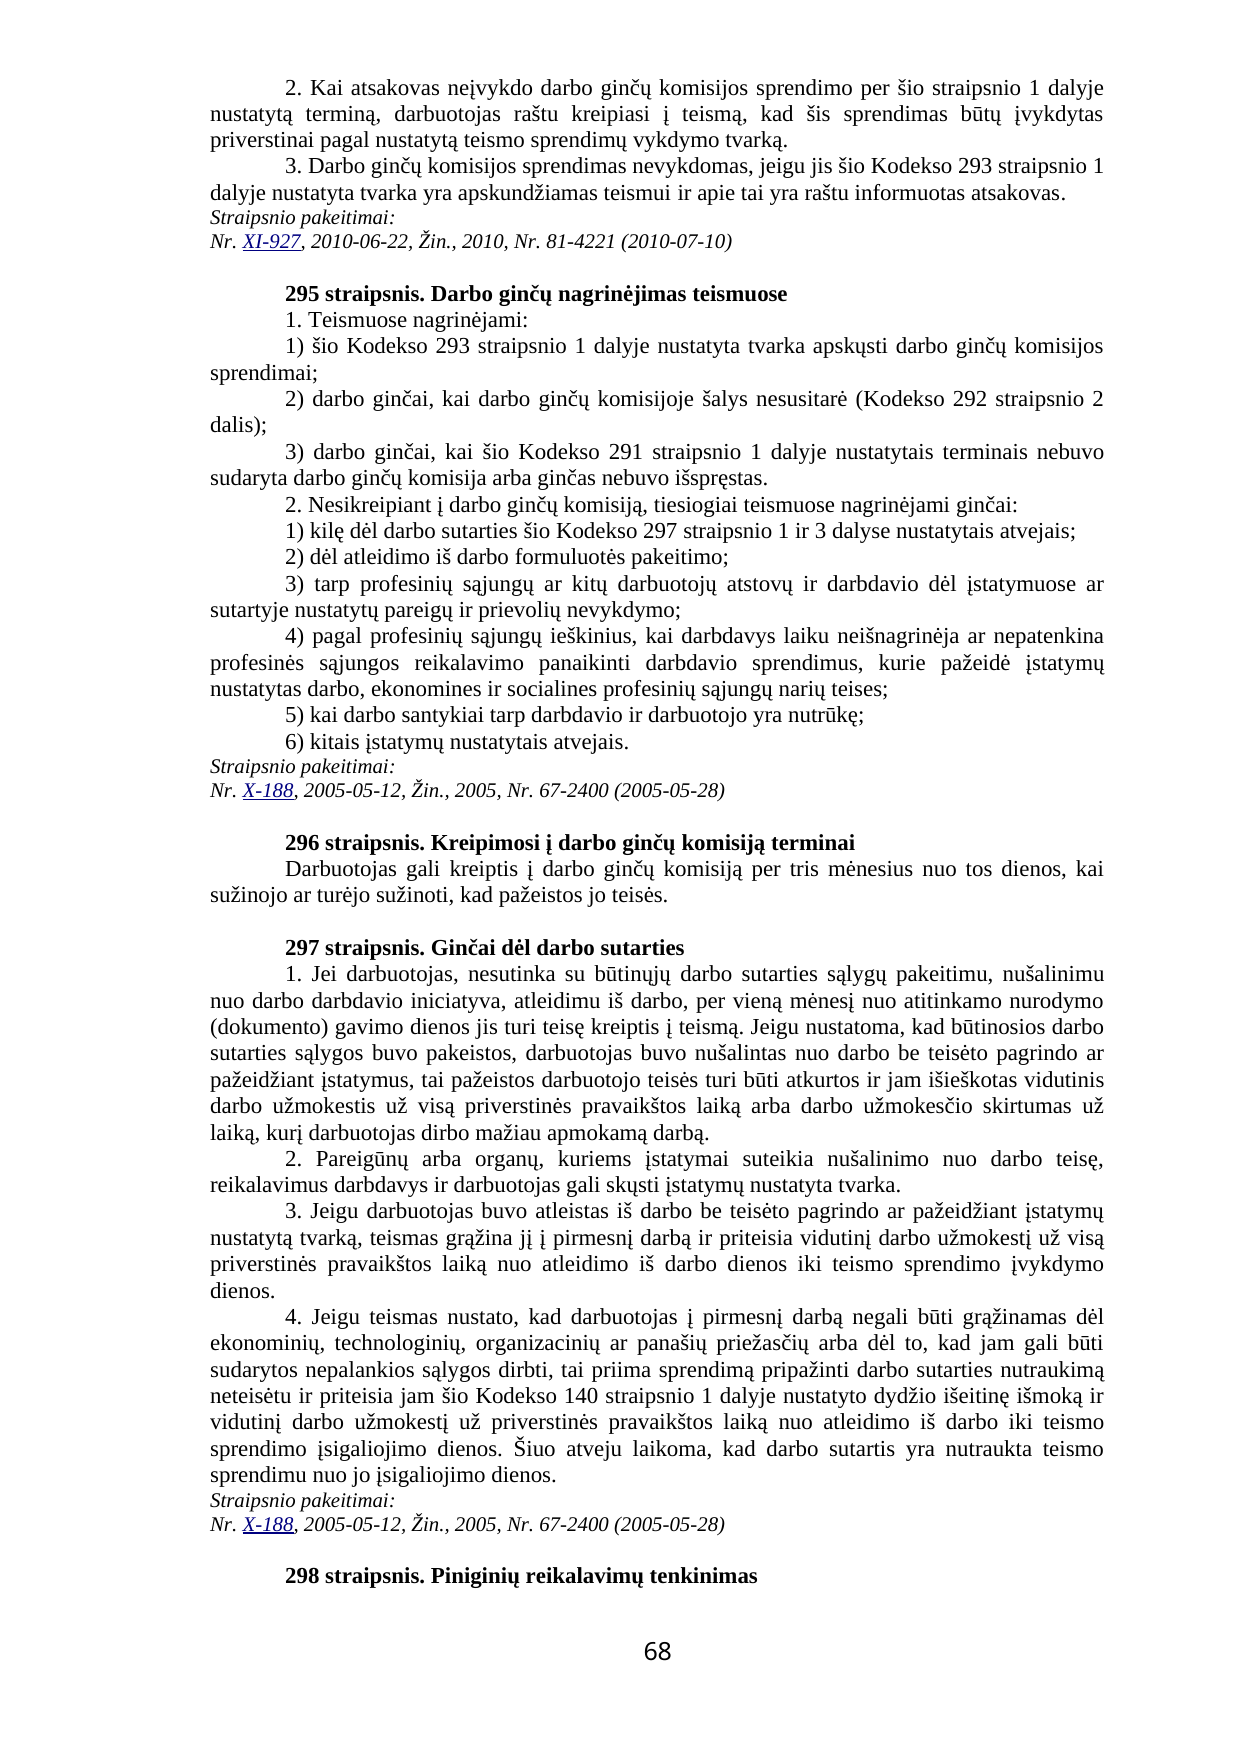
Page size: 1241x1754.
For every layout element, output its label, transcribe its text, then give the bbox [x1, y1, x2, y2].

text 295 straipsnis. Darbo ginčų nagrinėjimas teismuose [210, 280, 1106, 306]
text Nr. X-188, 2005-05-12, Žin., 2005, Nr. 67-2400 (2005-05-28) [210, 778, 1106, 802]
text Straipsnio pakeitimai: [210, 754, 1106, 778]
text 297 straipsnis. Ginčai dėl darbo sutarties [210, 934, 1106, 960]
text Nr. XI-927, 2010-06-22, Žin., 2010, Nr. 81-4221 (2010-07-10) [210, 229, 1106, 253]
text 6) kitais įstatymų nustatytais atvejais. [210, 728, 1106, 754]
text 1. Jei darbuotojas, nesutinka su būtinųjų darbo sutarties sąlygų pakeitimu, nušalinimu nuo darbo darbdavio iniciatyva, atleidimu iš darbo, per vieną mėnesį nuo atitinkamo nurodymo (dokumento) gavimo dienos jis turi teisę kreiptis į teismą. Jeigu nustatoma, kad būtinosios darbo sutarties sąlygos buvo pakeistos, darbuotojas buvo nušalintas nuo darbo be teisėto pagrindo ar pažeidžiant įstatymus, tai pažeistos darbuotojo teisės turi būti atkurtos ir jam išieškotas vidutinis darbo užmokestis už visą priverstinės pravaikštos laiką arba darbo užmokesčio skirtumas už laiką, kurį darbuotojas dirbo mažiau apmokamą darbą. [210, 960, 1106, 1145]
text 5) kai darbo santykiai tarp darbdavio ir darbuotojo yra nutrūkę; [210, 701, 1106, 728]
text Nr. X-188, 2005-05-12, Žin., 2005, Nr. 67-2400 (2005-05-28) [210, 1512, 1106, 1536]
text 2) darbo ginčai, kai darbo ginčų komisijoje šalys nesusitarė (Kodekso 292 straipsnio 2 dalis); [210, 385, 1106, 438]
text 4) pagal profesinių sąjungų ieškinius, kai darbdavys laiku neišnagrinėja ar nepatenkina profesinės sąjungos reikalavimo panaikinti darbdavio sprendimus, kurie pažeidė įstatymų nustatytas darbo, ekonomines ir socialines profesinių sąjungų narių teises; [210, 622, 1106, 701]
text 2. Kai atsakovas neįvykdo darbo ginčų komisijos sprendimo per šio straipsnio 1 dalyje nustatytą terminą, darbuotojas raštu kreipiasi į teismą, kad šis sprendimas būtų įvykdytas priverstinai pagal nustatytą teismo sprendimų vykdymo tvarką. [210, 73, 1106, 153]
text 3) darbo ginčai, kai šio Kodekso 291 straipsnio 1 dalyje nustatytais terminais nebuvo sudaryta darbo ginčų komisija arba ginčas nebuvo išspręstas. [210, 438, 1106, 491]
text 3. Jeigu darbuotojas buvo atleistas iš darbo be teisėto pagrindo ar pažeidžiant įstatymų nustatytą tvarką, teismas grąžina jį į pirmesnį darbą ir priteisia vidutinį darbo užmokestį už visą priverstinės pravaikštos laiką nuo atleidimo iš darbo dienos iki teismo sprendimo įvykdymo dienos. [210, 1198, 1106, 1303]
text Darbuotojas gali kreiptis į darbo ginčų komisiją per tris mėnesius nuo tos dienos, kai sužinojo ar turėjo sužinoti, kad pažeistos jo teisės. [210, 855, 1106, 908]
text 2) dėl atleidimo iš darbo formuluotės pakeitimo; [210, 543, 1106, 570]
text 2. Nesikreipiant į darbo ginčų komisiją, tiesiogiai teismuose nagrinėjami ginčai: [210, 491, 1106, 517]
text 3. Darbo ginčų komisijos sprendimas nevykdomas, jeigu jis šio Kodekso 293 straipsnio 1 dalyje nustatyta tvarka yra apskundžiamas teismui ir apie tai yra raštu informuotas atsakovas. [210, 153, 1106, 205]
text 2. Pareigūnų arba organų, kuriems įstatymai suteikia nušalinimo nuo darbo teisę, reikalavimus darbdavys ir darbuotojas gali skųsti įstatymų nustatyta tvarka. [210, 1145, 1106, 1198]
text 1) kilę dėl darbo sutarties šio Kodekso 297 straipsnio 1 ir 3 dalyse nustatytais atvejais; [210, 517, 1106, 543]
text 3) tarp profesinių sąjungų ar kitų darbuotojų atstovų ir darbdavio dėl įstatymuose ar sutartyje nustatytų pareigų ir prievolių nevykdymo; [210, 570, 1106, 622]
text Straipsnio pakeitimai: [210, 205, 1106, 229]
text 298 straipsnis. Piniginių reikalavimų tenkinimas [210, 1562, 1106, 1588]
text Straipsnio pakeitimai: [210, 1487, 1106, 1512]
text 296 straipsnis. Kreipimosi į darbo ginčų komisiją terminai [210, 829, 1106, 855]
text 4. Jeigu teismas nustato, kad darbuotojas į pirmesnį darbą negali būti grąžinamas dėl ekonominių, technologinių, organizacinių ar panašių priežasčių arba dėl to, kad jam gali būti sudarytos nepalankios sąlygos dirbti, tai priima sprendimą pripažinti darbo sutarties nutraukimą neteisėtu ir priteisia jam šio Kodekso 140 straipsnio 1 dalyje nustatyto dydžio išeitinę išmoką ir vidutinį darbo užmokestį už priverstinės pravaikštos laiką nuo atleidimo iš darbo iki teismo sprendimo įsigaliojimo dienos. Šiuo atveju laikoma, kad darbo sutartis yra nutraukta teismo sprendimu nuo jo įsigaliojimo dienos. [210, 1303, 1106, 1487]
text 1) šio Kodekso 293 straipsnio 1 dalyje nustatyta tvarka apskųsti darbo ginčų komisijos sprendimai; [210, 332, 1106, 385]
text 1. Teismuose nagrinėjami: [210, 306, 1106, 332]
